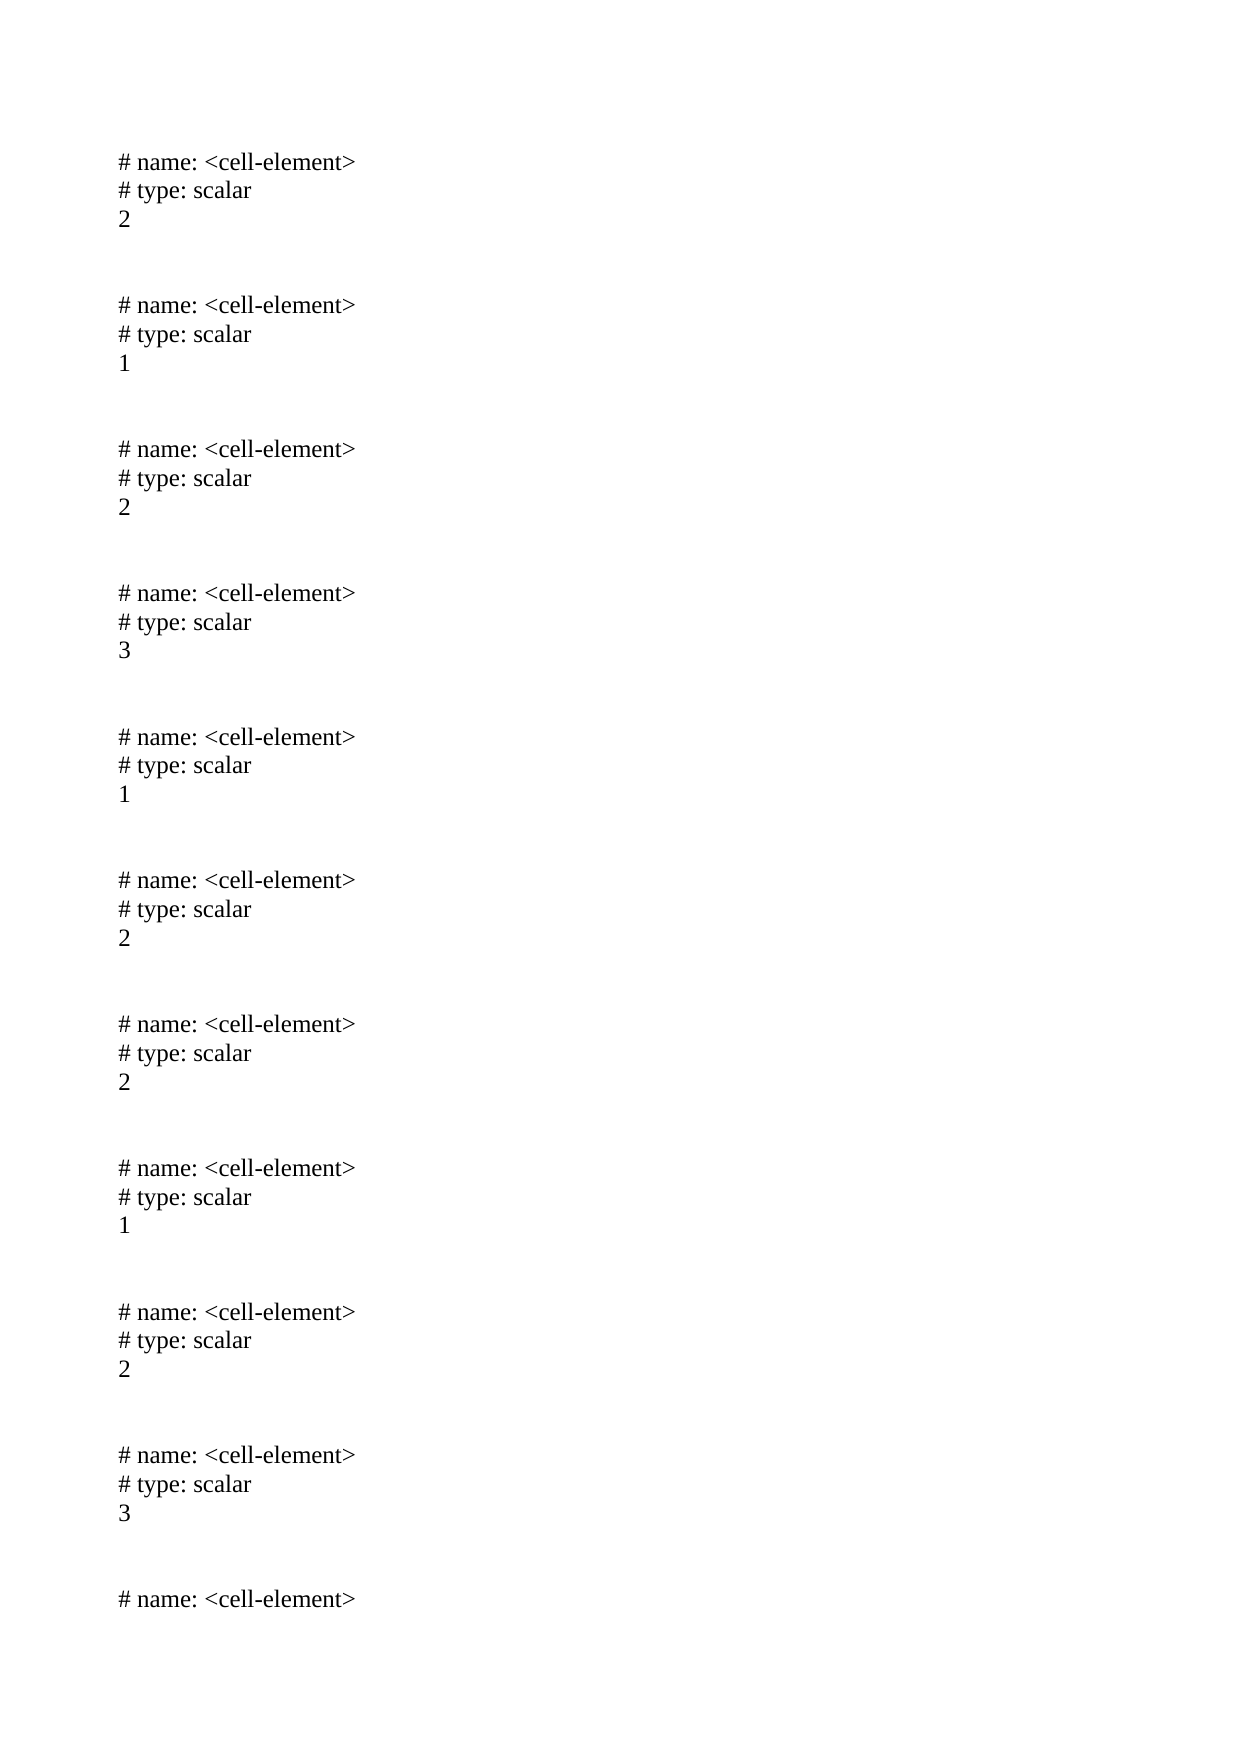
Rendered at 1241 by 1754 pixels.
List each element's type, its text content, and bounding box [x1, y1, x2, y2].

text # type: scalar [118, 751, 1122, 779]
text # type: scalar [118, 319, 1122, 348]
text # type: scalar [118, 1182, 1122, 1211]
text # name: <cell-element> [118, 1441, 1122, 1469]
text # name: <cell-element> [118, 1009, 1122, 1038]
text # name: <cell-element> [118, 291, 1122, 319]
text 3 [118, 1498, 1122, 1527]
text # type: scalar [118, 176, 1122, 204]
text # name: <cell-element> [118, 578, 1122, 607]
text # name: <cell-element> [118, 434, 1122, 463]
text 2 [118, 492, 1122, 521]
text 3 [118, 636, 1122, 664]
text # type: scalar [118, 1469, 1122, 1498]
text 2 [118, 923, 1122, 952]
text # name: <cell-element> [118, 147, 1122, 176]
text # name: <cell-element> [118, 1297, 1122, 1326]
text # name: <cell-element> [118, 1153, 1122, 1182]
text # name: <cell-element> [118, 722, 1122, 751]
text 2 [118, 1354, 1122, 1383]
text # type: scalar [118, 1326, 1122, 1354]
text # type: scalar [118, 1038, 1122, 1067]
text 1 [118, 1211, 1122, 1239]
text # name: <cell-element> [118, 1584, 1122, 1613]
text 1 [118, 348, 1122, 377]
text 2 [118, 1067, 1122, 1096]
text # type: scalar [118, 894, 1122, 923]
text # type: scalar [118, 607, 1122, 636]
text 1 [118, 779, 1122, 808]
text # name: <cell-element> [118, 866, 1122, 894]
text # type: scalar [118, 463, 1122, 492]
text 2 [118, 204, 1122, 233]
